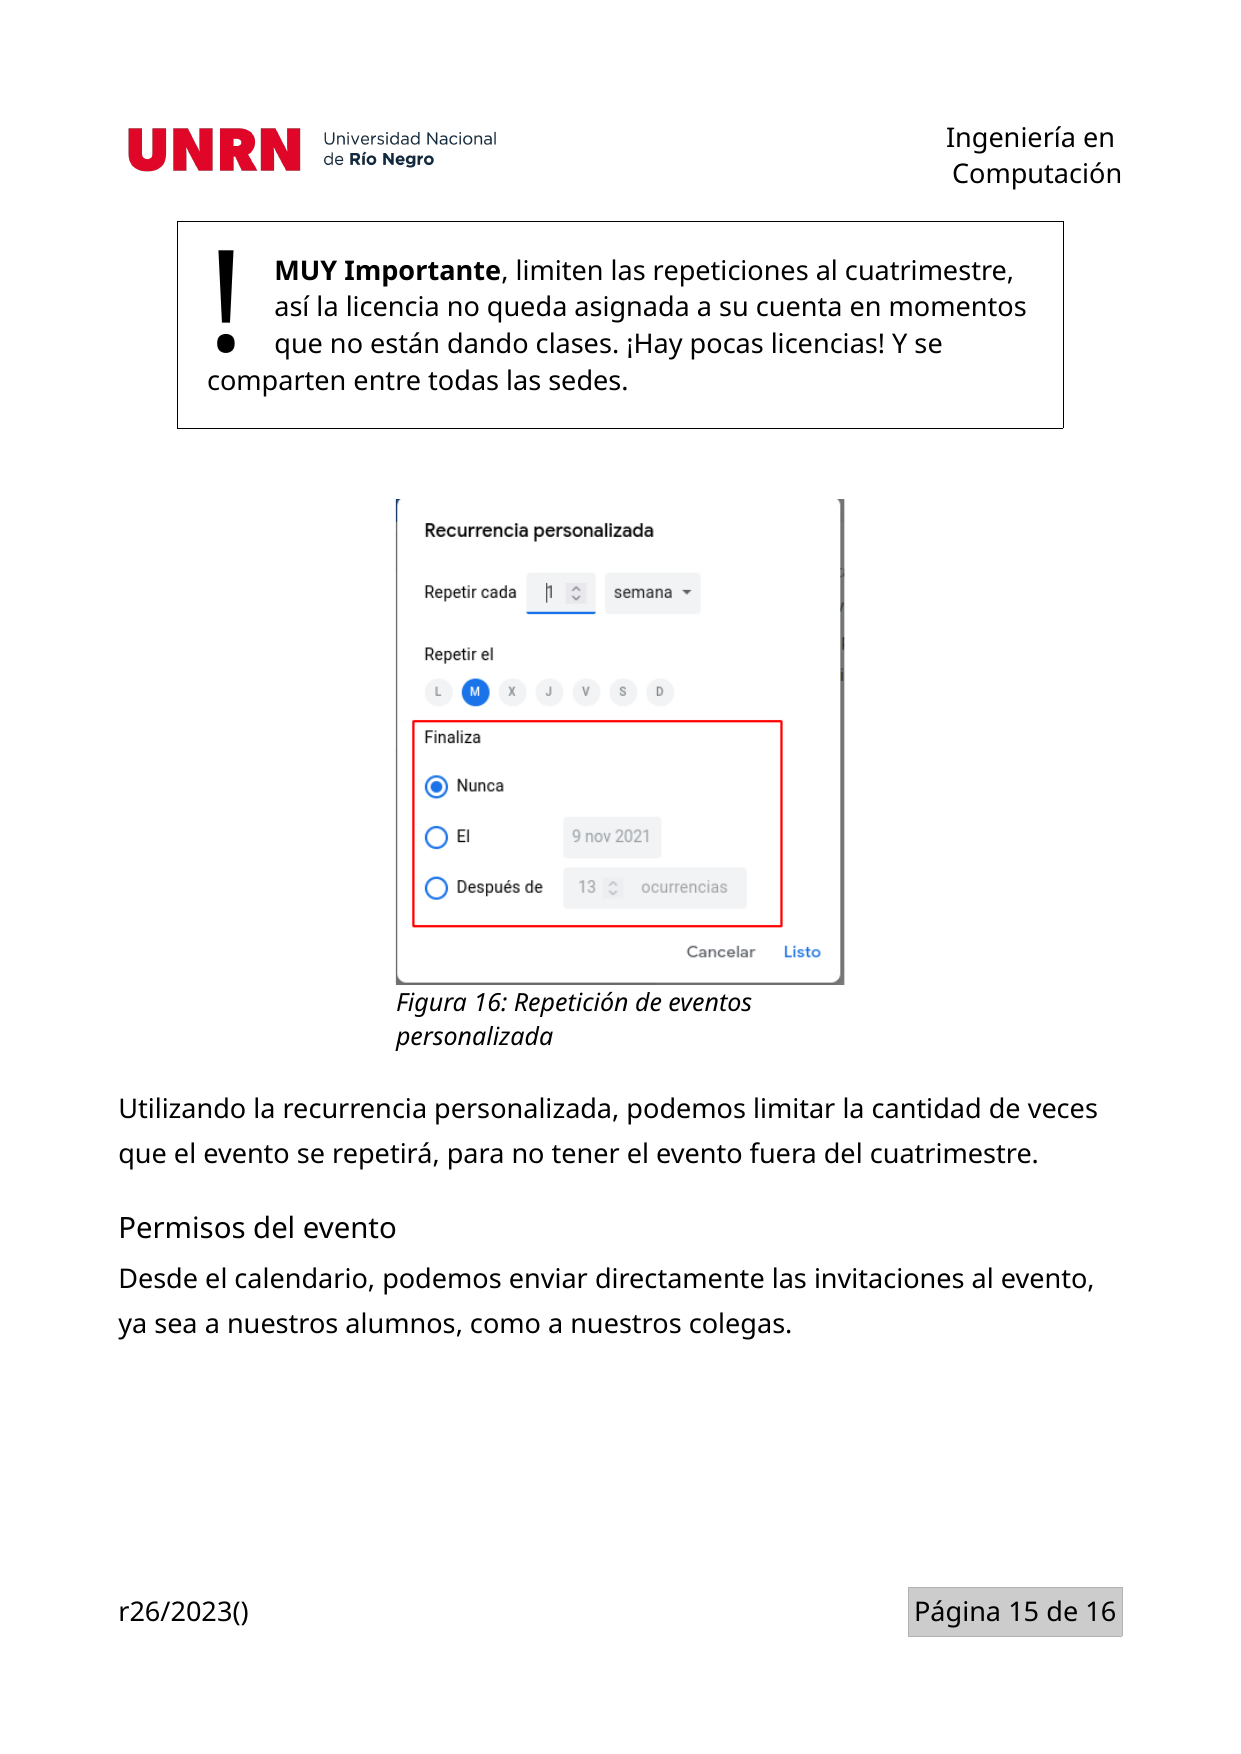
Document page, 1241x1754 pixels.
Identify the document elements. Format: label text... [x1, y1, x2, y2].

subtitle Permisos del evento [118, 1207, 1122, 1247]
text Figura 16: Repetición de eventos personalizada [396, 985, 844, 1053]
picture [395, 499, 845, 985]
text !MUY Importante, limiten las repeticiones al cuatrimestre, así la licencia no queda asignada a su cuenta en momentos que no están dando clases. ¡Hay pocas licencias! Y se comparten entre todas las sedes. [178, 222, 1063, 428]
text Desde el calendario, podemos enviar directamente las invitaciones al evento, ya sea a nuestros alumnos, como a nuestros colegas. [118, 1260, 1122, 1341]
text Utilizando la recurrencia personalizada, podemos limitar la cantidad de veces que el evento se repetirá, para no tener el evento fuera del cuatrimestre. [118, 457, 1122, 1171]
picture [118, 118, 505, 180]
